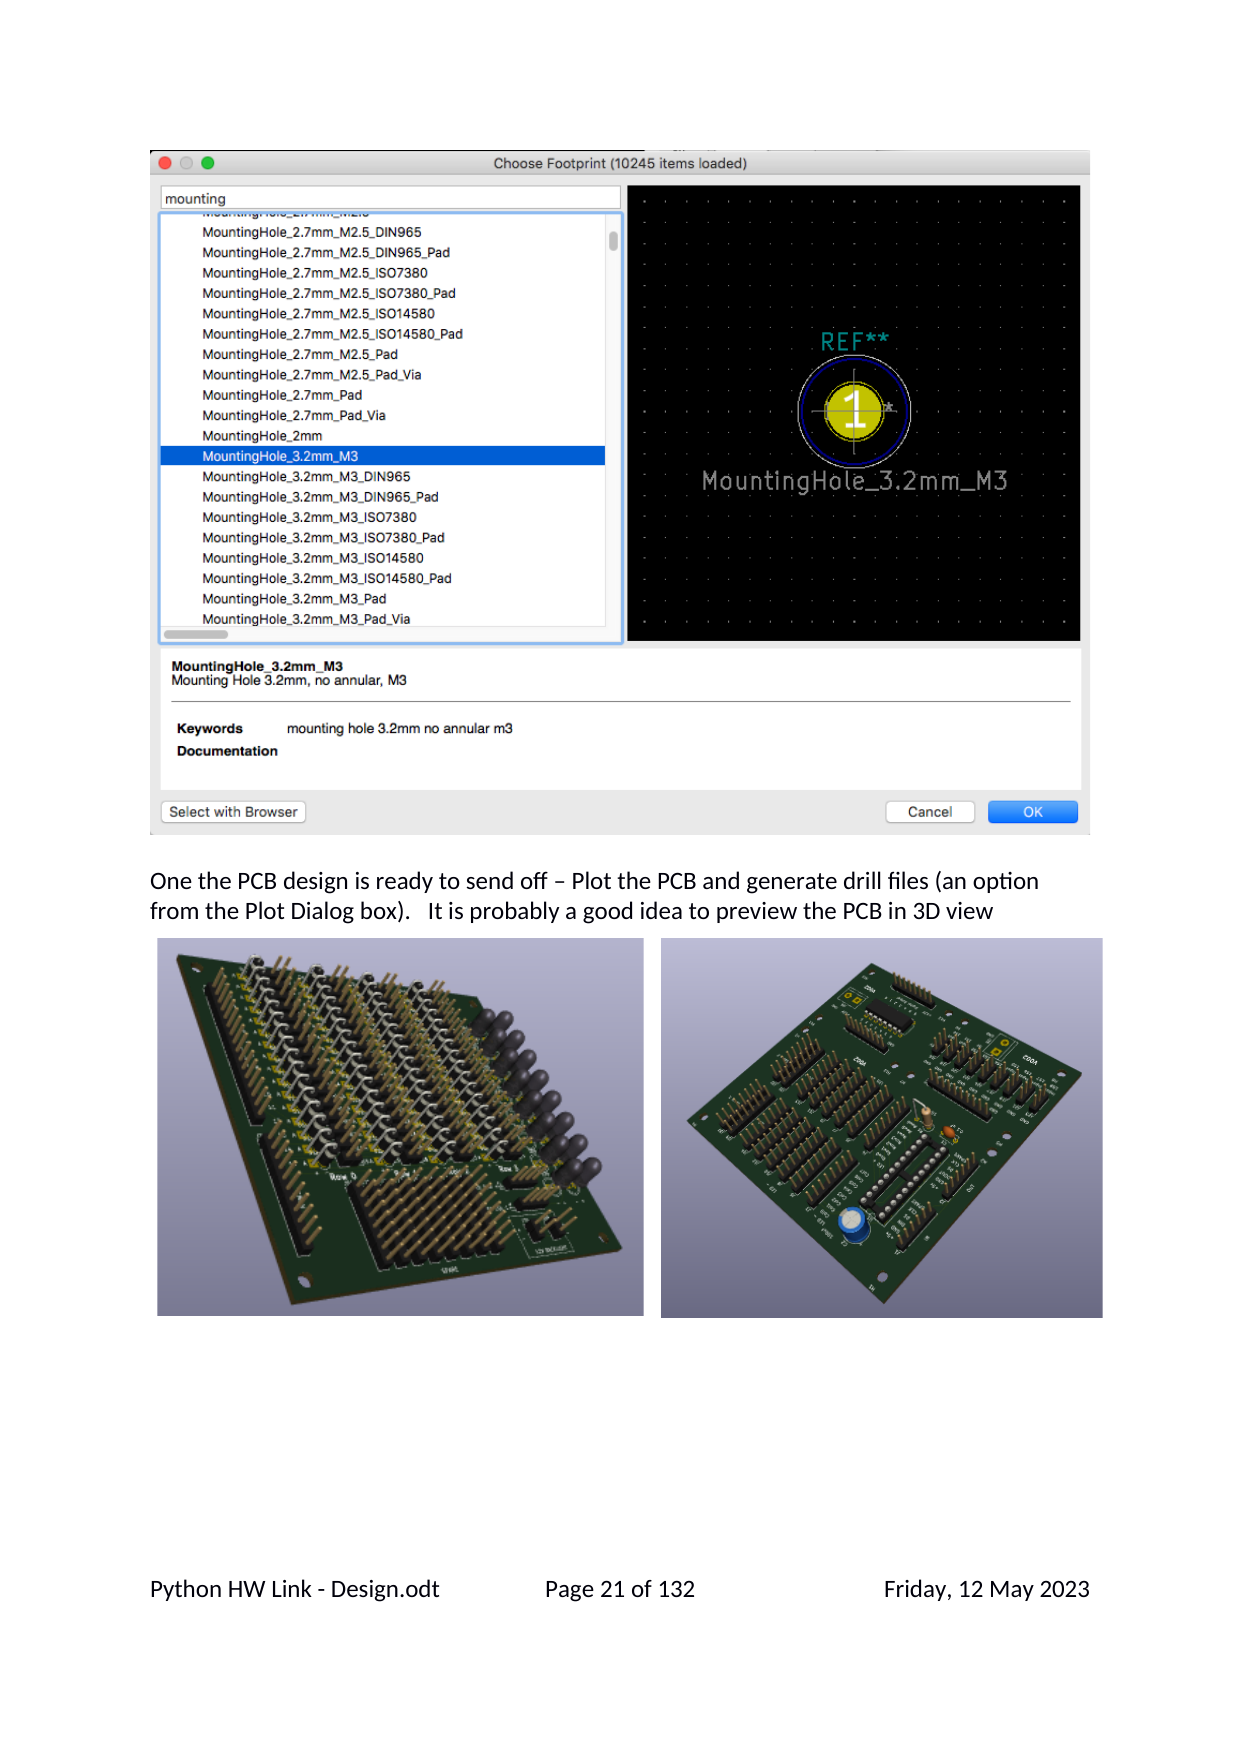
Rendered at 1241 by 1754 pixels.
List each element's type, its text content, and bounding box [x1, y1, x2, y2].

picture [661, 938, 1103, 1318]
picture [150, 150, 1091, 835]
picture [157, 938, 644, 1316]
text One the PCB design is ready to send off – Plot the PCB and generate drill files (an option from the Plot Dialog box). It is probably a good idea to preview the PCB in 3D view [150, 865, 1090, 926]
